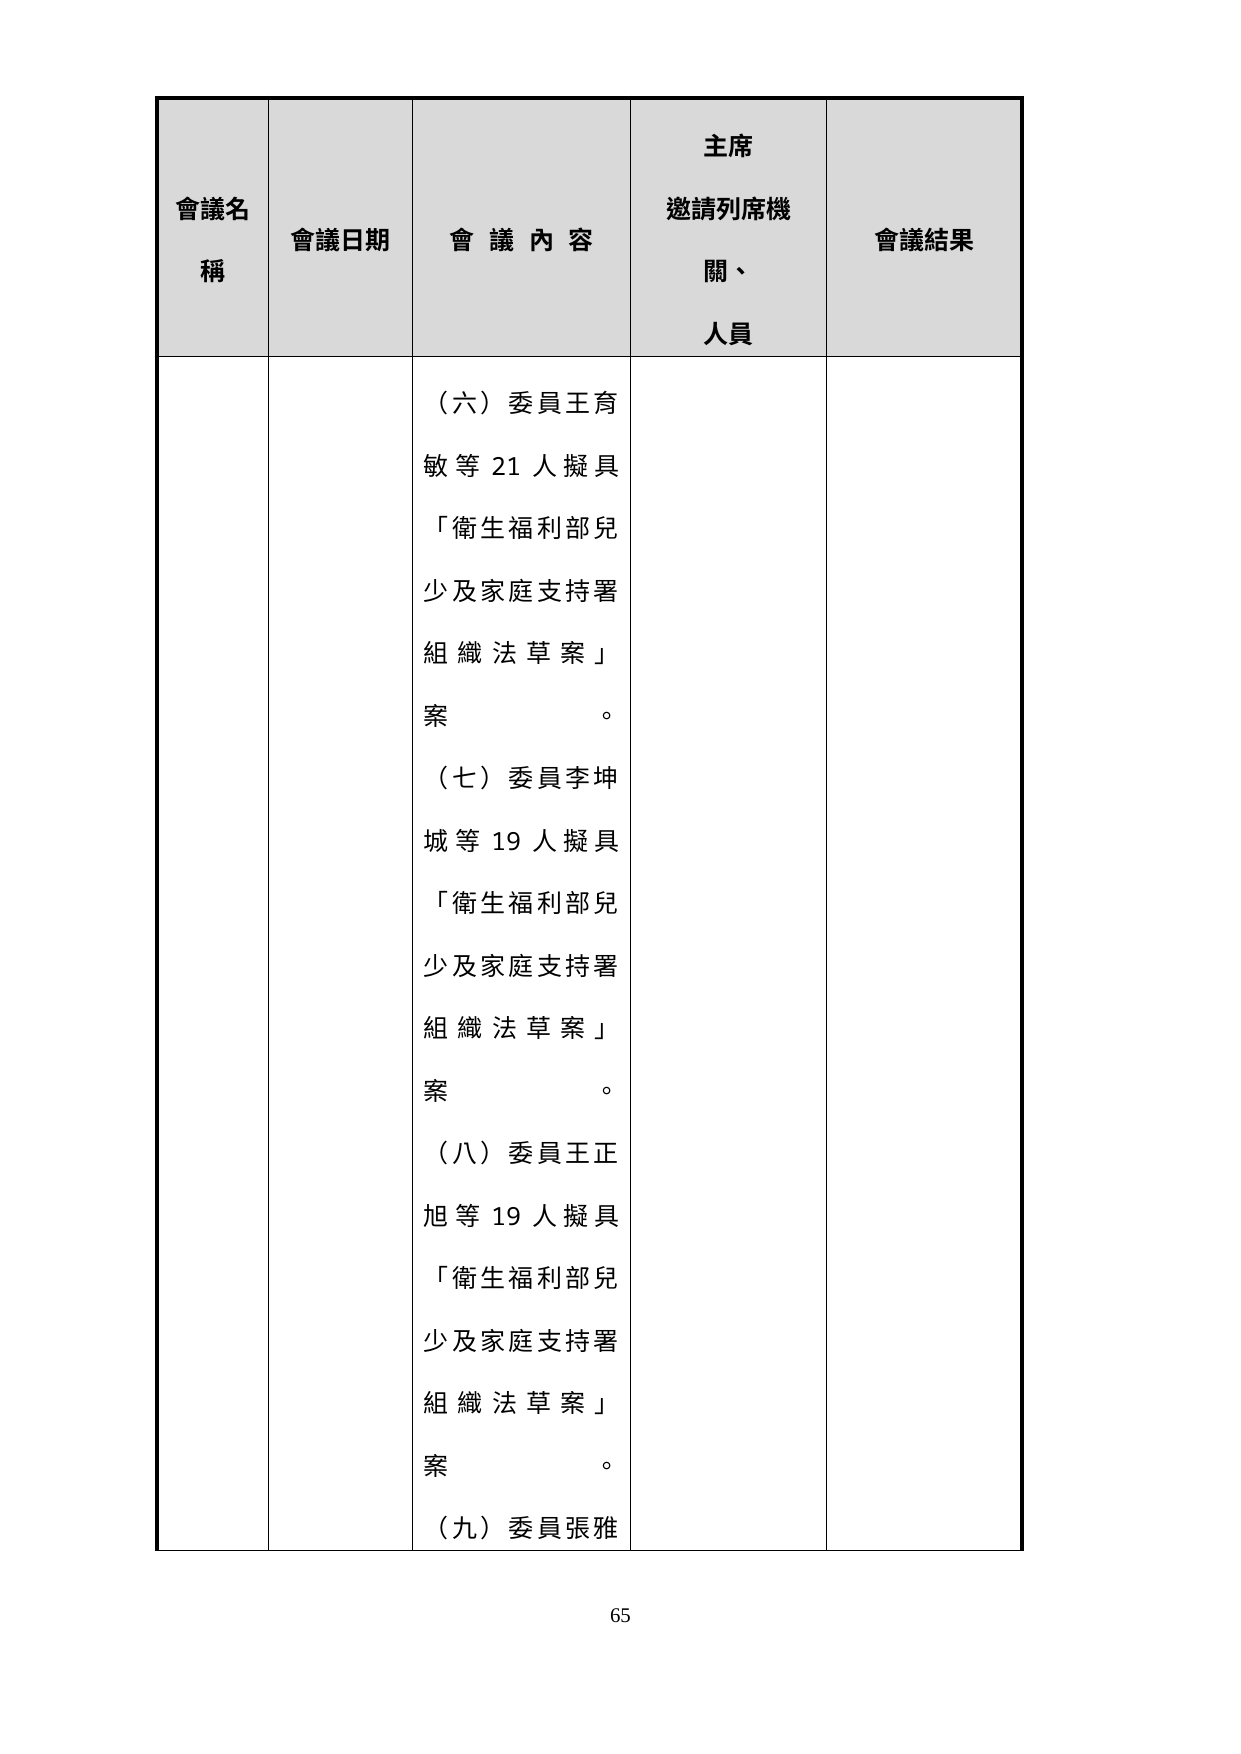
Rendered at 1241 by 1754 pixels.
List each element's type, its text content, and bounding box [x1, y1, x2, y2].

table_header 會議名稱 [159, 100, 268, 356]
table_cell [159, 357, 268, 1550]
table_cell [631, 357, 826, 1550]
table_cell [827, 357, 1020, 1550]
table_cell [269, 357, 412, 1550]
table_header 會議日期 [269, 100, 412, 356]
table_cell （六）委員王育敏等21人擬具「衛生福利部兒少及家庭支持署組織法草案」案。 （七）委員李坤城等19人擬具「衛生福利部兒少及家庭支持署組織法草案」案。 （八）委員王正旭等19人擬具「衛生福利部兒少及家庭支持署組織法草案」案。 （九）委員張雅 [413, 357, 630, 1550]
table_header 主席 邀請列席機關、 人員 [631, 100, 826, 356]
table_header 會議內容 [413, 100, 630, 356]
table_header 會議結果 [827, 100, 1020, 356]
